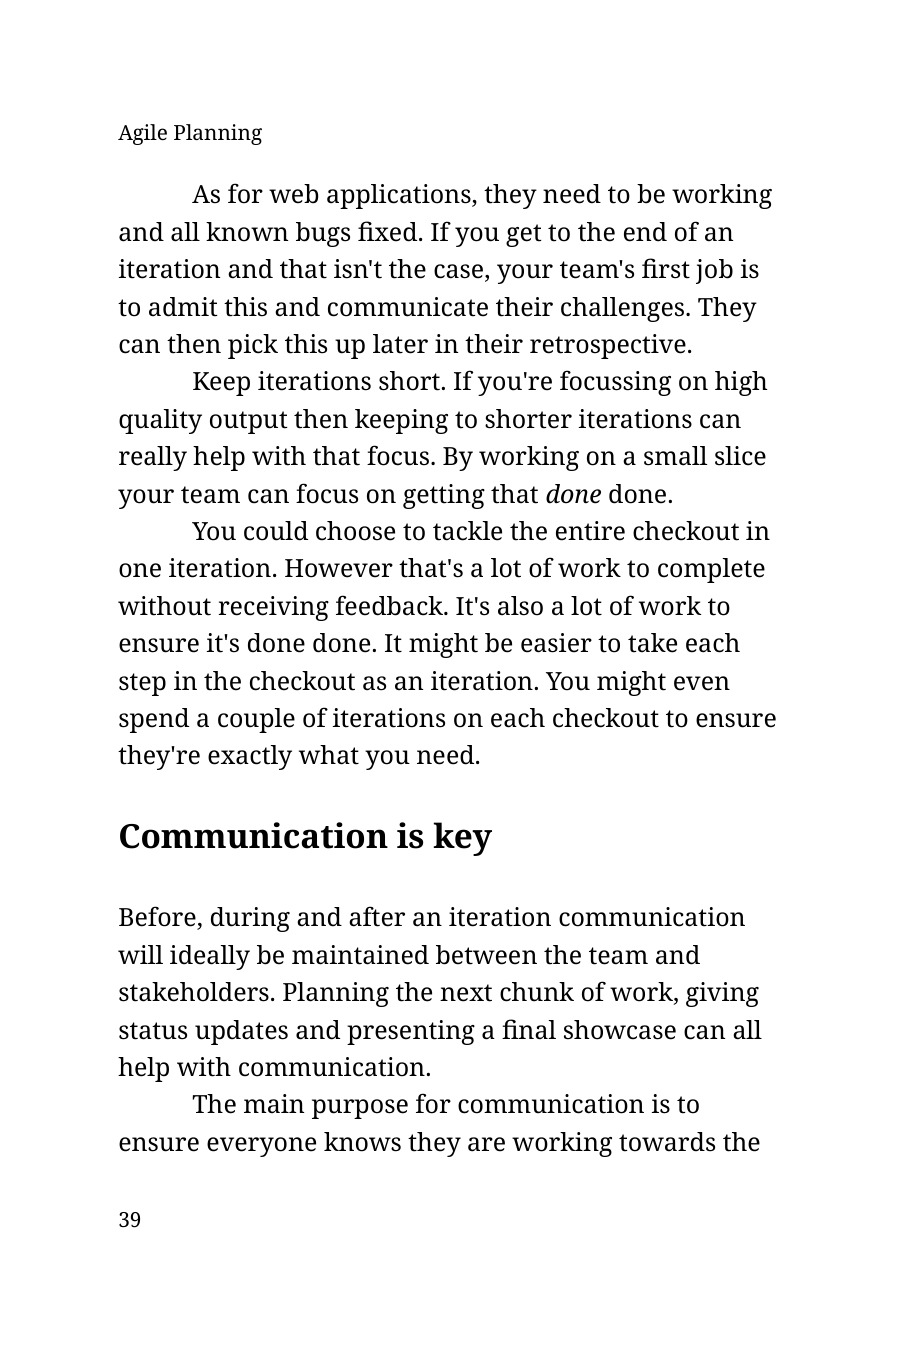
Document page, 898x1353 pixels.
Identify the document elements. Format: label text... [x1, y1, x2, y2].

text You could choose to tackle the entire checkout in one iteration. However that's a lot of work to complete without receiving feedback. It's also a lot of work to ensure it's done done. It might be easier to take each step in the checkout as an iteration. You might even spend a couple of iterations on each checkout to ensure they're exactly what you need. [118, 514, 779, 772]
subtitle Communication is key [118, 813, 779, 858]
text The main purpose for communication is to ensure everyone knows they are working towards the [118, 1087, 779, 1158]
text As for web applications, they need to be working and all known bugs fixed. If you get to the end of an iteration and that isn't the case, your team's first job is to admit this and communicate their challenges. They can then pick this up later in their retrospective. [118, 177, 779, 361]
text Keep iterations short. If you're focussing on high quality output then keeping to shorter iterations can really help with that focus. By working on a small slice your team can focus on getting that done done. [118, 364, 779, 510]
text Before, during and after an iteration communication will ideally be maintained between the team and stakeholders. Planning the next chunk of work, giving status updates and presenting a final showcase can all help with communication. [118, 900, 779, 1084]
